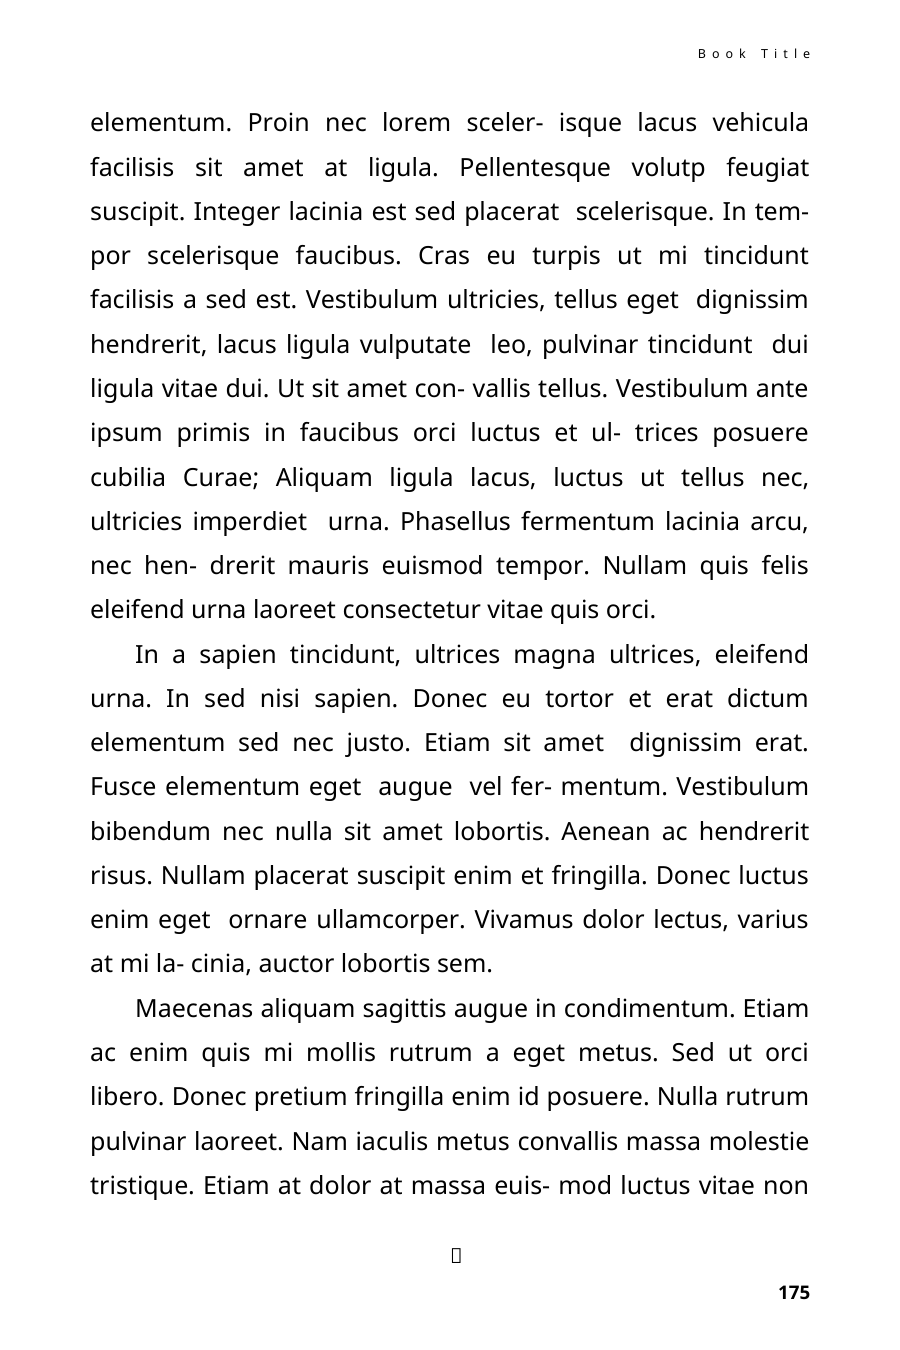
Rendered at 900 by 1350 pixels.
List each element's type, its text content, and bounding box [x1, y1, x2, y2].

text In a sapien tincidunt, ultrices magna ultrices, eleifend urna. In sed nisi sapien. Donec eu tortor et erat dictum elementum sed nec justo. Etiam sit amet dignissim erat. Fusce elementum eget augue vel fer- mentum. Vestibulum bibendum nec nulla sit amet lobortis. Aenean ac hendrerit risus. Nullam placerat suscipit enim et fringilla. Donec luctus enim eget ornare ullamcorper. Vivamus dolor lectus, varius at mi la- cinia, auctor lobortis sem. [90, 636, 810, 980]
text Maecenas aliquam sagittis augue in condimentum. Etiam ac enim quis mi mollis rutrum a eget metus. Sed ut orci libero. Donec pretium fringilla enim id posuere. Nulla rutrum pulvinar laoreet. Nam iaculis metus convallis massa molestie tristique. Etiam at dolor at massa euis- mod luctus vitae non [90, 990, 810, 1202]
text elementum. Proin nec lorem sceler- isque lacus vehicula facilisis sit amet at ligula. Pellentesque volutp feugiat suscipit. Integer lacinia est sed placerat scelerisque. In tem- por scelerisque faucibus. Cras eu turpis ut mi tincidunt facilisis a sed est. Vestibulum ultricies, tellus eget dignissim hendrerit, lacus ligula vulputate leo, pulvinar tincidunt dui ligula vitae dui. Ut sit amet con- vallis tellus. Vestibulum ante ipsum primis in faucibus orci luctus et ul- trices posuere cubilia Curae; Aliquam ligula lacus, luctus ut tellus nec, ultricies imperdiet urna. Phasellus fermentum lacinia arcu, nec hen- drerit mauris euismod tempor. Nullam quis felis eleifend urna laoreet consectetur vitae quis orci. [90, 105, 810, 626]
